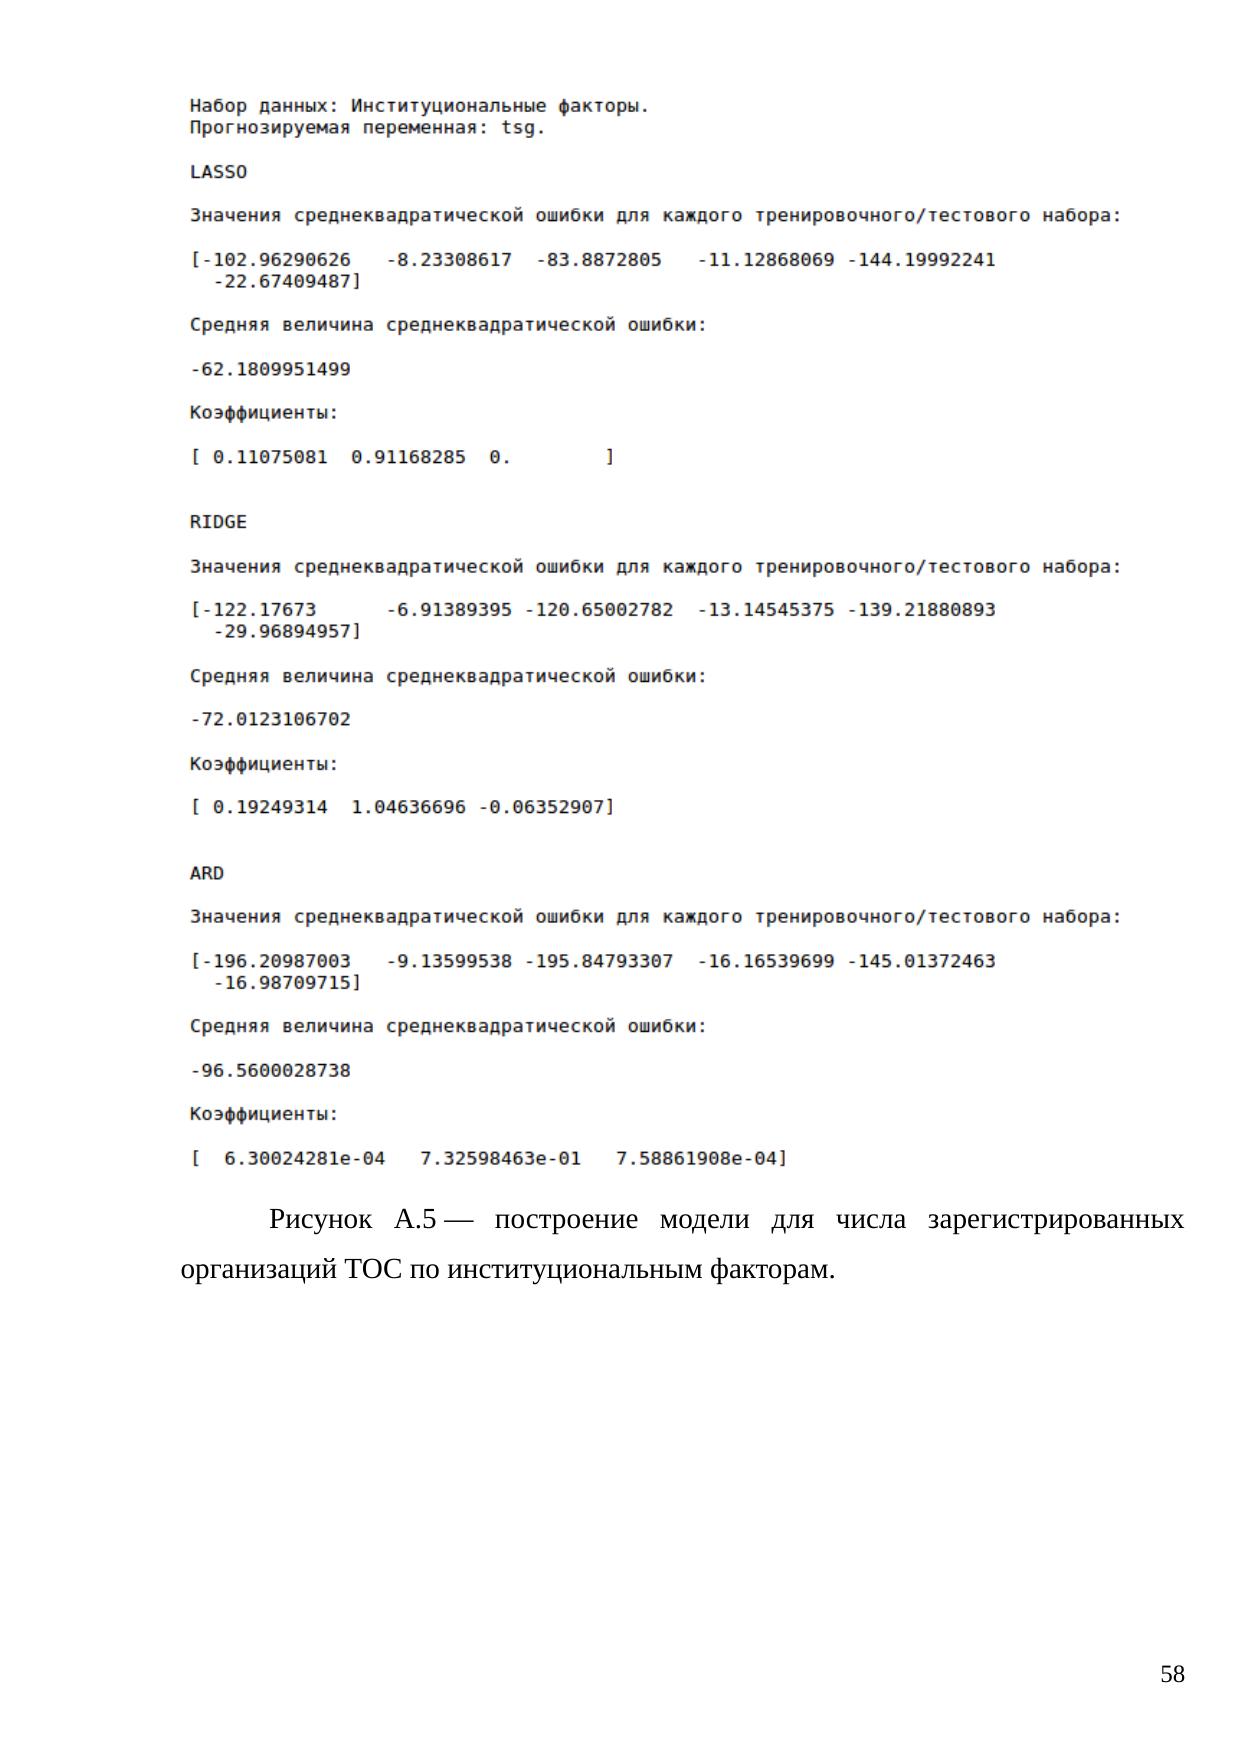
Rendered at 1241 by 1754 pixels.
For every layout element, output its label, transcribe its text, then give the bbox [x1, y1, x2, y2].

picture [180, 89, 1185, 1185]
text Рисунок А.5 — построение модели для числа зарегистрированных организаций ТОС по институциональным факторам. [180, 1185, 1185, 1285]
